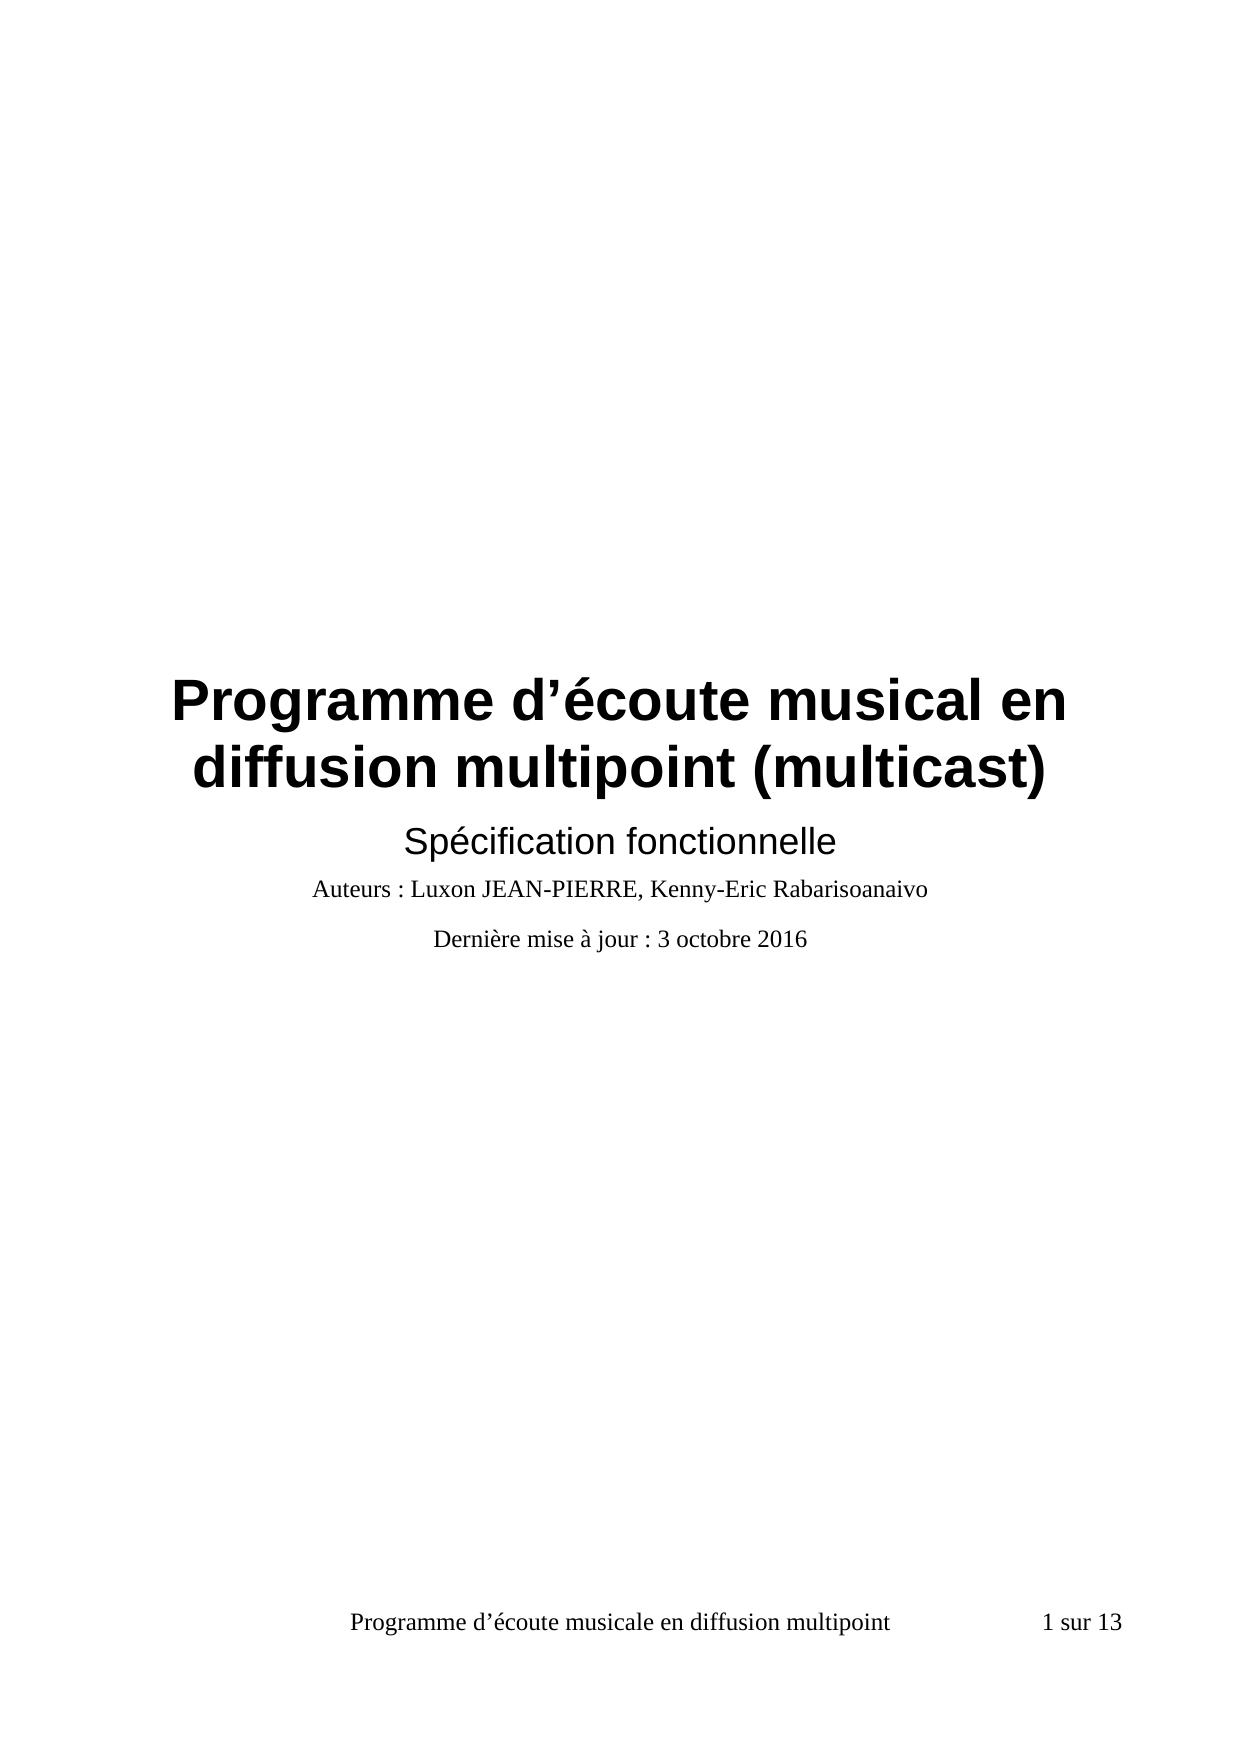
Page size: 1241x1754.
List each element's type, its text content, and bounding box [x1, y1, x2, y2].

subtitle Spécification fonctionnelle [118, 819, 1122, 862]
title Programme d’écoute musical en diffusion multipoint (multicast) [118, 666, 1122, 800]
text Auteurs : Luxon JEAN-PIERRE, Kenny-Eric Rabarisoanaivo [118, 874, 1122, 903]
text Dernière mise à jour : 3 octobre 2016 [118, 924, 1122, 952]
